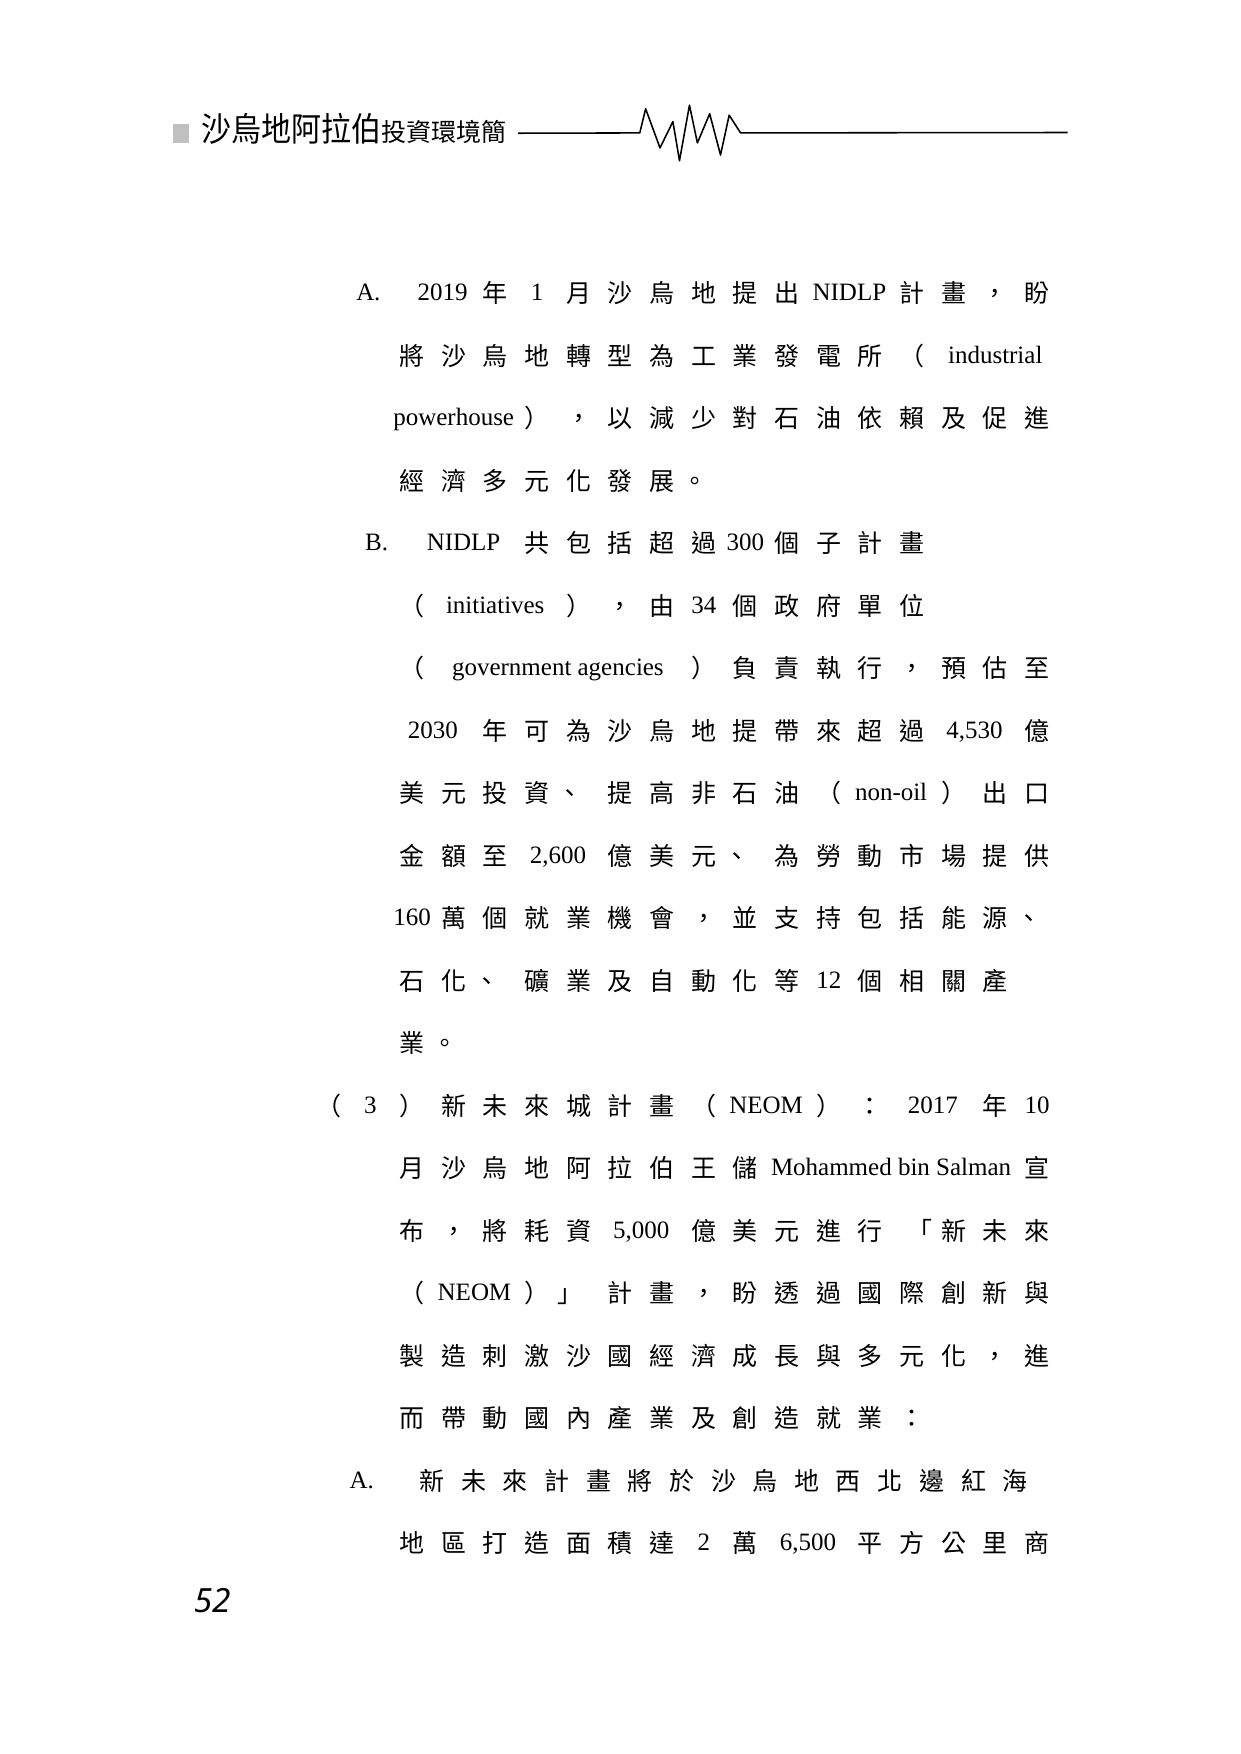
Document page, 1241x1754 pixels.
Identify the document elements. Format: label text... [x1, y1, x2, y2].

text A. 新未來計畫將於沙烏地西北邊紅海地區打造面積達2萬6,500平方公里商 [330, 1438, 1058, 1563]
text A. 2019年1月沙烏地提出NIDLP計畫，盼將沙烏地轉型為工業發電所（industrial powerhouse），以減少對石油依賴及促進經濟多元化發展。 [330, 250, 1058, 500]
text B. NIDLP共包括超過300個子計畫（initiatives），由34個政府單位（government agencies）負責執行，預估至2030年可為沙烏地提帶來超過4,530億美元投資、提高非石油（non-oil）出口金額至2,600億美元、為勞動市場提供160萬個就業機會，並支持包括能源、石化、礦業及自動化等12個相關產業。 [330, 500, 1058, 1063]
text （3）新未來城計畫（NEOM）：2017年10月沙烏地阿拉伯王儲Mohammed bin Salman宣布，將耗資5,000億美元進行「新未來（NEOM）」計畫，盼透過國際創新與製造刺激沙國經濟成長與多元化，進而帶動國內產業及創造就業： [306, 1063, 1058, 1438]
